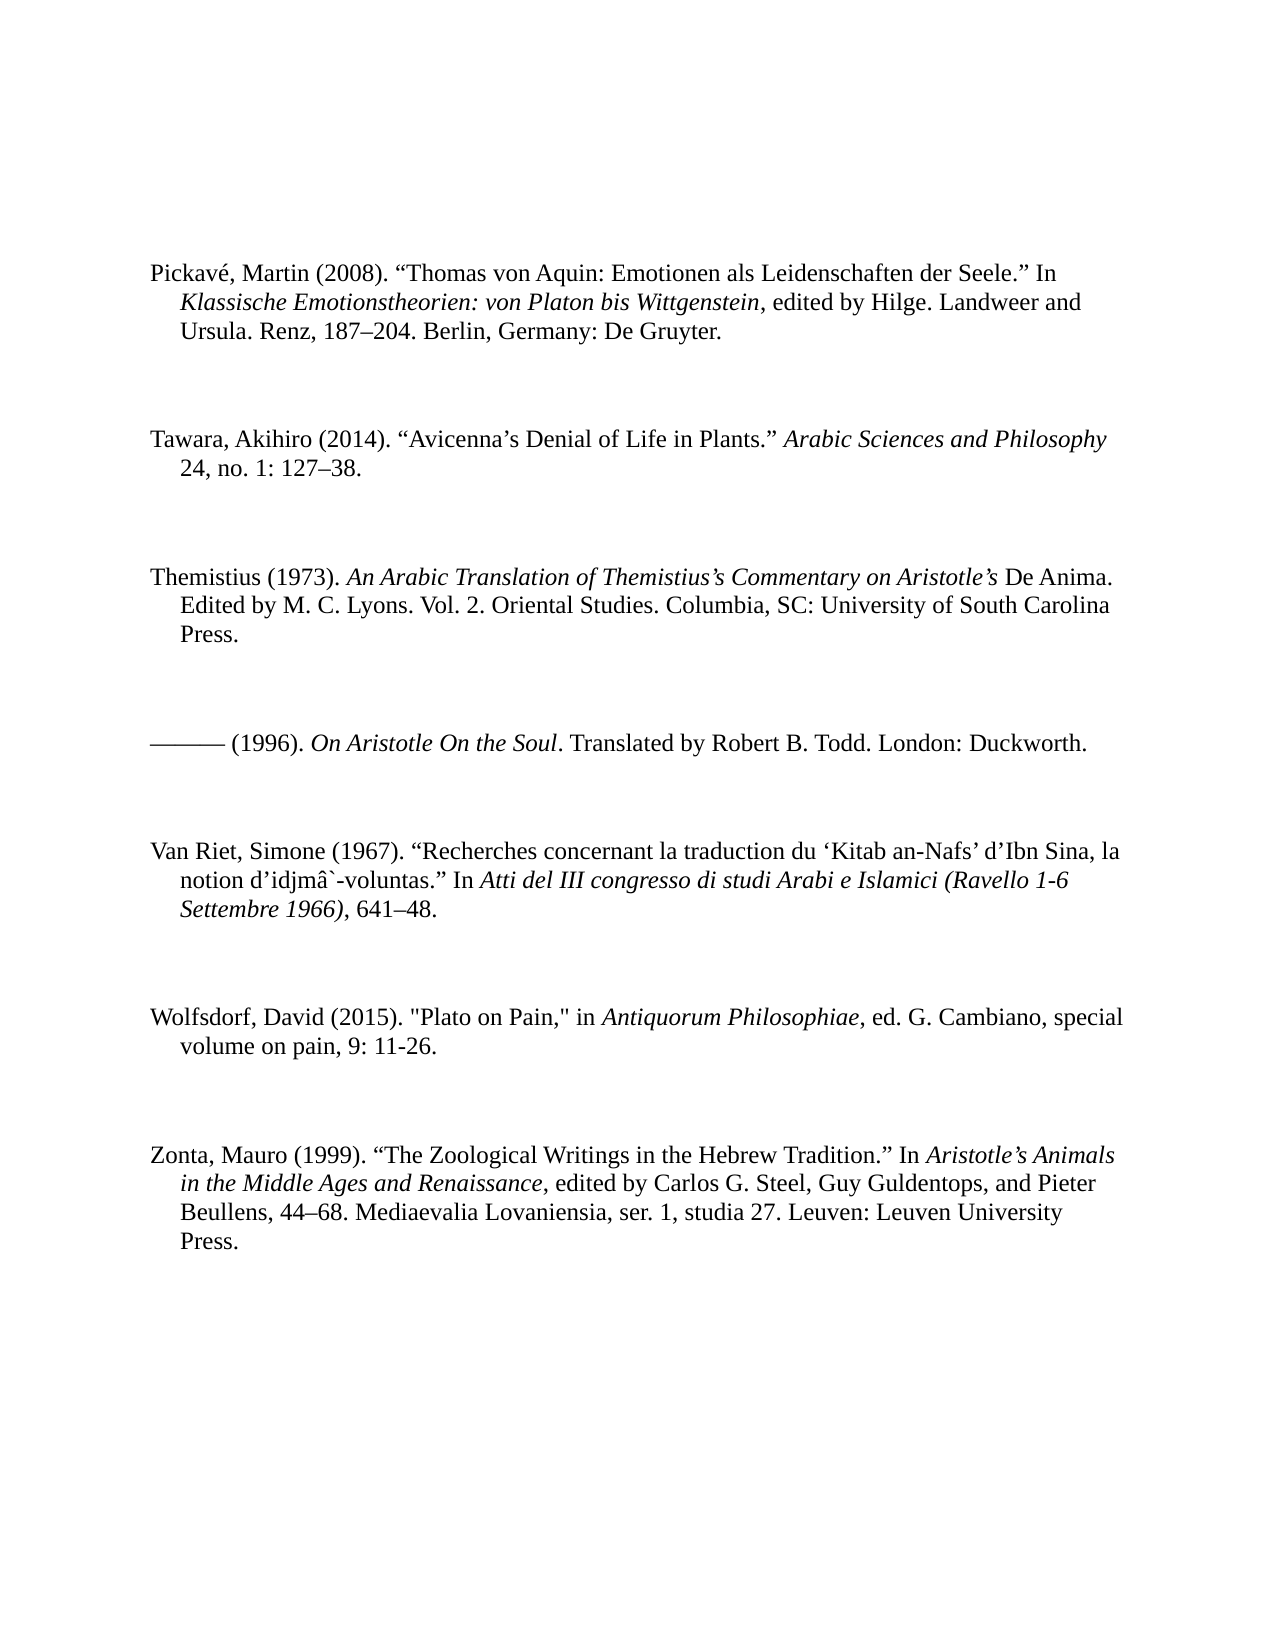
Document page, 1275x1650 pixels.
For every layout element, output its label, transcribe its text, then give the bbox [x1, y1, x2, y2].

text Pickavé, Martin (2008). “Thomas von Aquin: Emotionen als Leidenschaften der Seele.” In Klassische Emotionstheorien: von Platon bis Wittgenstein, edited by Hilge. Landweer and Ursula. Renz, 187–204. Berlin, Germany: De Gruyter. [150, 258, 1125, 345]
text Zonta, Mauro (1999). “The Zoological Writings in the Hebrew Tradition.” In Aristotle’s Animals in the Middle Ages and Renaissance, edited by Carlos G. Steel, Guy Guldentops, and Pieter Beullens, 44–68. Mediaevalia Lovaniensia, ser. 1, studia 27. Leuven: Leuven University Press. [150, 1140, 1125, 1255]
text Themistius (1973). An Arabic Translation of Themistius’s Commentary on Aristotle’s De Anima. Edited by M. C. Lyons. Vol. 2. Oriental Studies. Columbia, SC: University of South Carolina Press. [150, 562, 1125, 648]
text Wolfsdorf, David (2015). "Plato on Pain," in Antiquorum Philosophiae, ed. G. Cambiano, special volume on pain, 9: 11-26. [150, 1002, 1125, 1060]
text Van Riet, Simone (1967). “Recherches concernant la traduction du ‘Kitab an-Nafs’ d’Ibn Sina, la notion d’idjmâ`-voluntas.” In Atti del III congresso di studi Arabi e Islamici (Ravello 1-6 Settembre 1966), 641–48. [150, 836, 1125, 923]
text ——— (1996). On Aristotle On the Soul. Translated by Robert B. Todd. London: Duckworth. [150, 728, 1125, 757]
text Tawara, Akihiro (2014). “Avicenna’s Denial of Life in Plants.” Arabic Sciences and Philosophy 24, no. 1: 127–38. [150, 424, 1125, 482]
